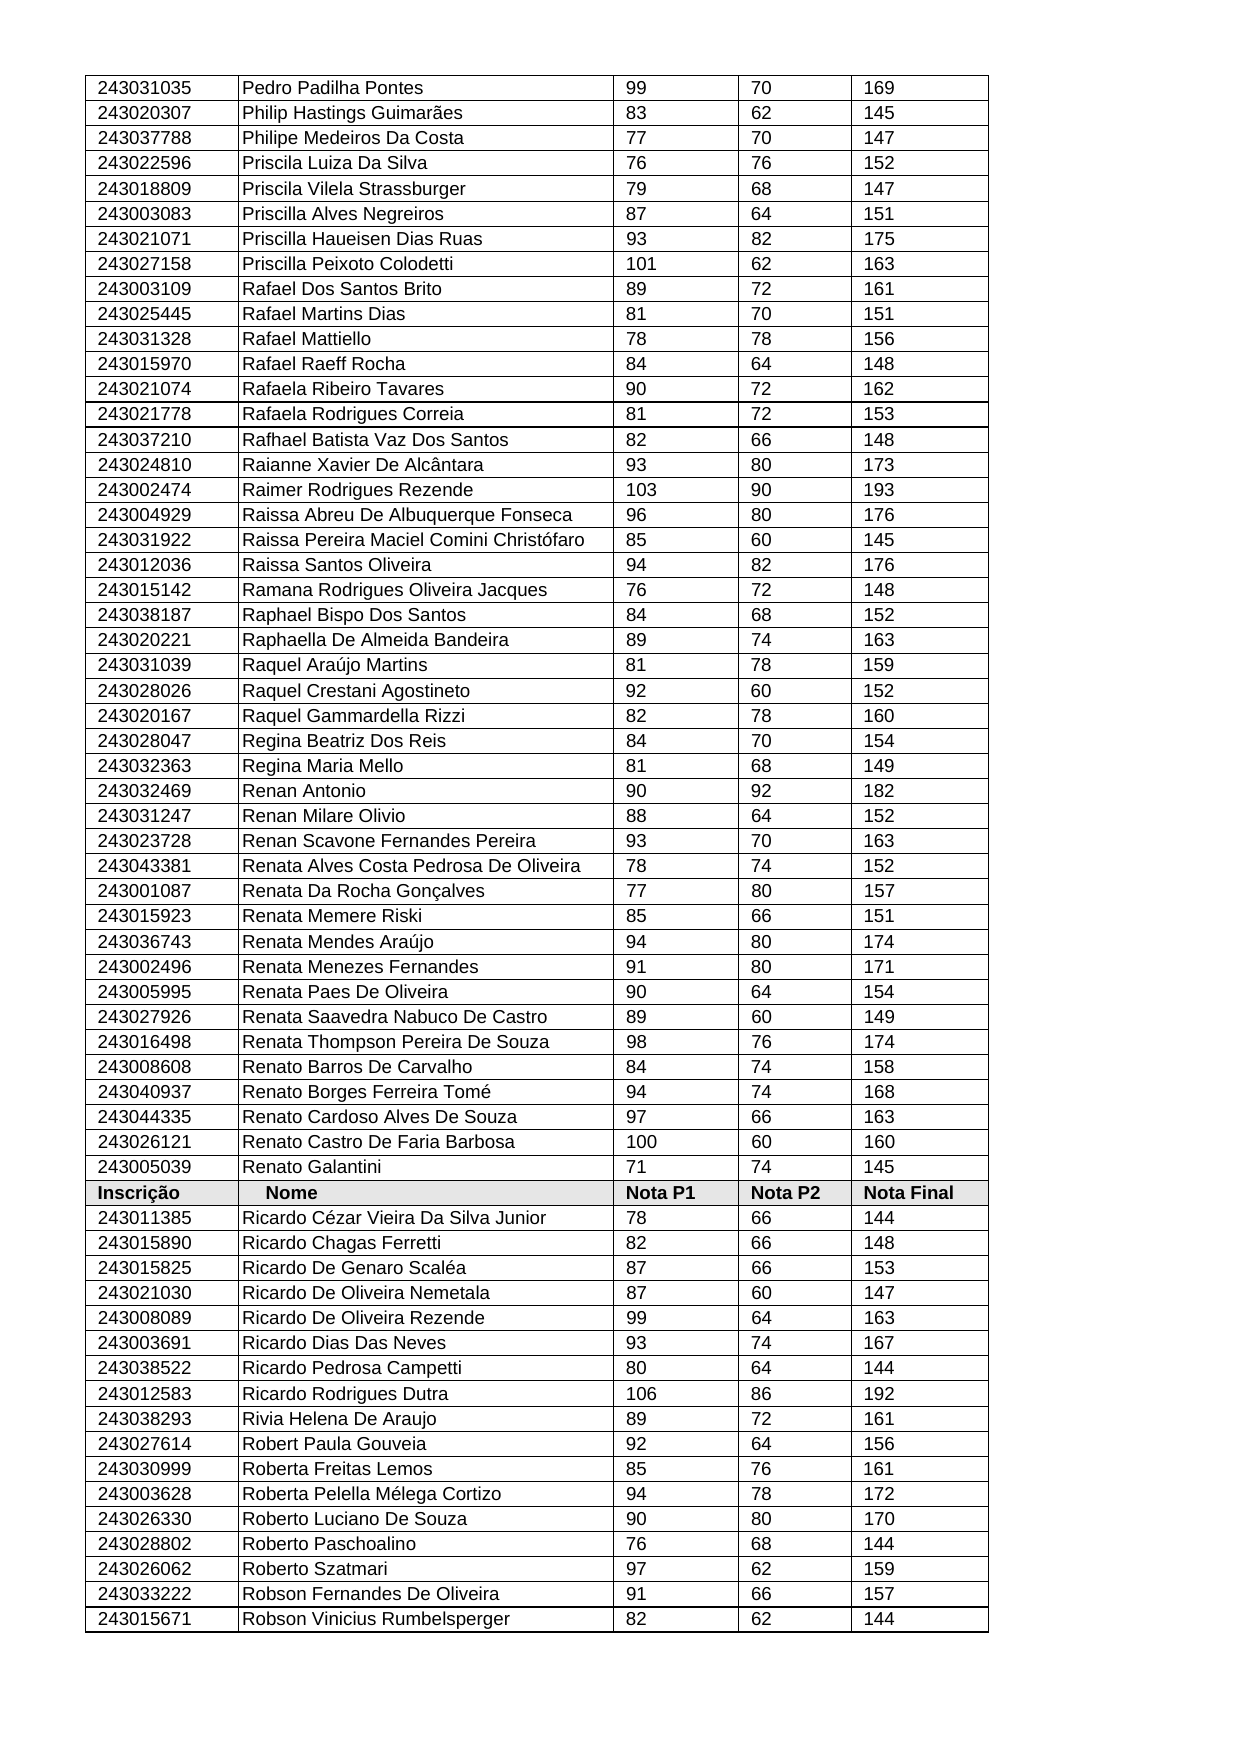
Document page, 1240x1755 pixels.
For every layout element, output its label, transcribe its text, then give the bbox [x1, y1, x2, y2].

table_cell 243038187 [86, 603, 238, 627]
table_cell 60 [739, 679, 851, 703]
table_cell 148 [852, 1231, 988, 1255]
table_cell 78 [739, 1482, 851, 1506]
table_cell 76 [739, 1030, 851, 1054]
table_cell 93 [614, 829, 738, 853]
table_cell 66 [739, 1105, 851, 1129]
table_cell 94 [614, 553, 738, 577]
table_cell Renato Castro De Faria Barbosa [239, 1130, 613, 1154]
table_cell 152 [852, 804, 988, 828]
table_cell 243003083 [86, 202, 238, 226]
table_cell Rafael Martins Dias [239, 302, 613, 326]
table_cell 243031328 [86, 327, 238, 351]
table_cell 86 [739, 1381, 851, 1406]
table_cell Raphaella De Almeida Bandeira [239, 628, 613, 652]
table_cell Nota P1 [614, 1181, 738, 1205]
table_cell 144 [852, 1532, 988, 1556]
table_cell Rafhael Batista Vaz Dos Santos [239, 428, 613, 452]
table_cell 144 [852, 1206, 988, 1230]
table_cell 163 [852, 1306, 988, 1330]
table_cell 243040937 [86, 1080, 238, 1104]
table_cell 77 [614, 126, 738, 150]
table_cell Raphael Bispo Dos Santos [239, 603, 613, 627]
table_cell Renan Scavone Fernandes Pereira [239, 829, 613, 853]
table_cell 72 [739, 578, 851, 602]
table_cell 163 [852, 252, 988, 276]
table_cell Philip Hastings Guimarães [239, 101, 613, 125]
table_cell 85 [614, 905, 738, 928]
table_cell 80 [739, 879, 851, 903]
table_cell 89 [614, 1005, 738, 1029]
table_cell 62 [739, 1557, 851, 1581]
table_cell Rafaela Rodrigues Correia [239, 403, 613, 426]
table_cell 243015142 [86, 578, 238, 602]
table_cell 93 [614, 227, 738, 251]
table_cell 167 [852, 1331, 988, 1355]
table_cell Ricardo De Genaro Scaléa [239, 1256, 613, 1280]
table_cell 161 [852, 1457, 988, 1481]
table_cell 193 [852, 478, 988, 502]
table_cell Renata Saavedra Nabuco De Castro [239, 1005, 613, 1029]
table_cell 94 [614, 1482, 738, 1506]
table_cell 100 [614, 1130, 738, 1154]
table_cell Renata Menezes Fernandes [239, 955, 613, 979]
table_cell 156 [852, 1432, 988, 1456]
table_cell Roberto Szatmari [239, 1557, 613, 1581]
table_cell 80 [614, 1356, 738, 1380]
table_cell 74 [739, 854, 851, 878]
table_cell Renata Mendes Araújo [239, 930, 613, 954]
table_cell 159 [852, 654, 988, 677]
table_cell 243036743 [86, 930, 238, 954]
table_cell Renan Antonio [239, 779, 613, 803]
table_cell 152 [852, 854, 988, 878]
table_cell 243031247 [86, 804, 238, 828]
table_cell 243015923 [86, 905, 238, 928]
table_cell 72 [739, 377, 851, 401]
table_cell Ricardo De Oliveira Nemetala [239, 1281, 613, 1305]
table_cell 243021778 [86, 403, 238, 426]
table_cell 243021030 [86, 1281, 238, 1305]
table_cell 243011385 [86, 1206, 238, 1230]
table_cell 103 [614, 478, 738, 502]
table_cell 82 [614, 1231, 738, 1255]
table_cell 243001087 [86, 879, 238, 903]
table_cell 161 [852, 1407, 988, 1431]
table_cell 157 [852, 1582, 988, 1606]
table_cell Rafaela Ribeiro Tavares [239, 377, 613, 401]
table_cell 170 [852, 1507, 988, 1531]
table_cell Ricardo Dias Das Neves [239, 1331, 613, 1355]
table_cell 90 [614, 980, 738, 1004]
table_cell Renan Milare Olivio [239, 804, 613, 828]
table_cell 243002496 [86, 955, 238, 979]
table_cell Renato Borges Ferreira Tomé [239, 1080, 613, 1104]
table_cell 144 [852, 1608, 988, 1631]
table_cell Ricardo De Oliveira Rezende [239, 1306, 613, 1330]
table_cell 147 [852, 1281, 988, 1305]
table_cell Renato Galantini [239, 1156, 613, 1179]
table_cell Philipe Medeiros Da Costa [239, 126, 613, 150]
table_cell 81 [614, 302, 738, 326]
table_cell 159 [852, 1557, 988, 1581]
table_cell Regina Maria Mello [239, 754, 613, 778]
table_cell 151 [852, 905, 988, 928]
table_cell Renata Memere Riski [239, 905, 613, 928]
table_cell 68 [739, 603, 851, 627]
table_cell 90 [614, 377, 738, 401]
table_cell 78 [739, 704, 851, 728]
table_cell 66 [739, 1256, 851, 1280]
table_cell 243024810 [86, 453, 238, 477]
table_cell 243032363 [86, 754, 238, 778]
table_cell 70 [739, 76, 851, 100]
table_cell Ramana Rodrigues Oliveira Jacques [239, 578, 613, 602]
table_cell 76 [739, 151, 851, 175]
table_cell 243008608 [86, 1055, 238, 1079]
table_cell Raquel Araújo Martins [239, 654, 613, 677]
table_cell 68 [739, 176, 851, 201]
table_cell 243032469 [86, 779, 238, 803]
table_cell 88 [614, 804, 738, 828]
table_cell 64 [739, 980, 851, 1004]
table_cell 89 [614, 628, 738, 652]
table_cell 79 [614, 176, 738, 201]
table_cell 243027158 [86, 252, 238, 276]
table_cell 92 [614, 1432, 738, 1456]
table_cell 149 [852, 1005, 988, 1029]
table_cell 147 [852, 126, 988, 150]
table_cell 87 [614, 1281, 738, 1305]
table_cell Raquel Crestani Agostineto [239, 679, 613, 703]
table_cell 66 [739, 1206, 851, 1230]
table_cell Nota Final [852, 1181, 988, 1205]
table_cell 148 [852, 428, 988, 452]
table_cell 154 [852, 980, 988, 1004]
table_cell Renata Da Rocha Gonçalves [239, 879, 613, 903]
table_cell Roberto Luciano De Souza [239, 1507, 613, 1531]
table_cell 94 [614, 930, 738, 954]
table_cell 243021074 [86, 377, 238, 401]
table_cell 243003691 [86, 1331, 238, 1355]
table_cell 243028802 [86, 1532, 238, 1556]
table_cell 64 [739, 1432, 851, 1456]
table_cell 243020167 [86, 704, 238, 728]
table_cell 176 [852, 503, 988, 527]
table_cell 81 [614, 754, 738, 778]
table_cell Renata Alves Costa Pedrosa De Oliveira [239, 854, 613, 878]
table_cell Priscilla Alves Negreiros [239, 202, 613, 226]
table_cell 243002474 [86, 478, 238, 502]
table_cell 172 [852, 1482, 988, 1506]
table_cell 78 [614, 1206, 738, 1230]
table_cell 147 [852, 176, 988, 201]
table_cell 68 [739, 754, 851, 778]
table_cell 243026330 [86, 1507, 238, 1531]
table_cell 148 [852, 578, 988, 602]
table_cell 158 [852, 1055, 988, 1079]
table_cell 243023728 [86, 829, 238, 853]
table_cell 243044335 [86, 1105, 238, 1129]
table_cell 243015825 [86, 1256, 238, 1280]
table_cell 62 [739, 1608, 851, 1631]
table_cell 72 [739, 403, 851, 426]
table_cell Priscilla Peixoto Colodetti [239, 252, 613, 276]
table_cell 243031922 [86, 528, 238, 552]
table_cell 92 [739, 779, 851, 803]
table_cell 175 [852, 227, 988, 251]
table_cell 71 [614, 1156, 738, 1179]
table_cell 243003628 [86, 1482, 238, 1506]
table_cell 161 [852, 277, 988, 301]
table_cell 64 [739, 202, 851, 226]
table_cell 74 [739, 1156, 851, 1179]
table_cell 78 [614, 327, 738, 351]
table_cell 64 [739, 352, 851, 376]
table_cell 89 [614, 1407, 738, 1431]
table_cell 90 [614, 779, 738, 803]
table_cell Roberta Pelella Mélega Cortizo [239, 1482, 613, 1506]
table_cell 82 [614, 428, 738, 452]
table_cell 70 [739, 829, 851, 853]
table_cell 149 [852, 754, 988, 778]
table_cell 92 [614, 679, 738, 703]
table_cell 85 [614, 1457, 738, 1481]
table_cell 106 [614, 1381, 738, 1406]
table_cell 91 [614, 955, 738, 979]
table_cell 60 [739, 528, 851, 552]
table_cell 152 [852, 603, 988, 627]
table_cell Rafael Dos Santos Brito [239, 277, 613, 301]
table_cell Ricardo Cézar Vieira Da Silva Junior [239, 1206, 613, 1230]
table_cell 80 [739, 503, 851, 527]
table_cell 163 [852, 628, 988, 652]
table_cell 90 [739, 478, 851, 502]
table_cell 154 [852, 729, 988, 753]
table_cell 60 [739, 1130, 851, 1154]
table_cell 243008089 [86, 1306, 238, 1330]
table_cell 74 [739, 628, 851, 652]
table_cell 87 [614, 202, 738, 226]
table_cell 151 [852, 302, 988, 326]
table_cell 243028026 [86, 679, 238, 703]
table_cell 243031039 [86, 654, 238, 677]
table_cell Robson Vinicius Rumbelsperger [239, 1608, 613, 1631]
table_cell 101 [614, 252, 738, 276]
table_cell Priscilla Haueisen Dias Ruas [239, 227, 613, 251]
table_cell 163 [852, 829, 988, 853]
table_cell 84 [614, 1055, 738, 1079]
table_cell 60 [739, 1005, 851, 1029]
table_cell 243027926 [86, 1005, 238, 1029]
table_cell 94 [614, 1080, 738, 1104]
table_cell 160 [852, 704, 988, 728]
table_cell 74 [739, 1331, 851, 1355]
table_cell 97 [614, 1105, 738, 1129]
table_cell 243005039 [86, 1156, 238, 1179]
table_cell Rafael Raeff Rocha [239, 352, 613, 376]
table_cell 145 [852, 101, 988, 125]
table_cell 243026121 [86, 1130, 238, 1154]
table_cell 243015890 [86, 1231, 238, 1255]
table_cell 243020221 [86, 628, 238, 652]
table_cell 64 [739, 1356, 851, 1380]
table_cell 99 [614, 1306, 738, 1330]
table_cell 84 [614, 352, 738, 376]
table_cell Priscila Vilela Strassburger [239, 176, 613, 201]
table_cell 144 [852, 1356, 988, 1380]
table_cell Pedro Padilha Pontes [239, 76, 613, 100]
table_cell 174 [852, 930, 988, 954]
table_cell 97 [614, 1557, 738, 1581]
table_cell 99 [614, 76, 738, 100]
table_cell Ricardo Pedrosa Campetti [239, 1356, 613, 1380]
table_cell 96 [614, 503, 738, 527]
table_cell 243015970 [86, 352, 238, 376]
table_cell 151 [852, 202, 988, 226]
table_cell 145 [852, 1156, 988, 1179]
table_cell 90 [614, 1507, 738, 1531]
table_cell 83 [614, 101, 738, 125]
table_cell 243018809 [86, 176, 238, 201]
table_cell Raianne Xavier De Alcântara [239, 453, 613, 477]
table_cell 243021071 [86, 227, 238, 251]
table_cell 173 [852, 453, 988, 477]
table_cell 243025445 [86, 302, 238, 326]
table_cell 84 [614, 603, 738, 627]
table_cell 174 [852, 1030, 988, 1054]
table_cell 72 [739, 277, 851, 301]
table_cell 162 [852, 377, 988, 401]
table_cell Renato Cardoso Alves De Souza [239, 1105, 613, 1129]
table_cell 243012036 [86, 553, 238, 577]
table_cell 80 [739, 453, 851, 477]
table_cell 160 [852, 1130, 988, 1154]
table_cell 243004929 [86, 503, 238, 527]
table_cell 243022596 [86, 151, 238, 175]
table_cell 76 [614, 1532, 738, 1556]
table_cell Robert Paula Gouveia [239, 1432, 613, 1456]
table_cell 66 [739, 1582, 851, 1606]
table_cell 176 [852, 553, 988, 577]
table_cell 243030999 [86, 1457, 238, 1481]
table_cell 169 [852, 76, 988, 100]
table_cell 243037210 [86, 428, 238, 452]
table_cell 70 [739, 729, 851, 753]
table_cell 168 [852, 1080, 988, 1104]
table_cell 243043381 [86, 854, 238, 878]
table_cell Nota P2 [739, 1181, 851, 1205]
table_cell 156 [852, 327, 988, 351]
table_cell 80 [739, 955, 851, 979]
table_cell 98 [614, 1030, 738, 1054]
table_cell 89 [614, 277, 738, 301]
table_cell 243033222 [86, 1582, 238, 1606]
table_cell 62 [739, 252, 851, 276]
table_cell 81 [614, 654, 738, 677]
table_cell 72 [739, 1407, 851, 1431]
table_cell 77 [614, 879, 738, 903]
table_cell 76 [614, 151, 738, 175]
table_cell 80 [739, 930, 851, 954]
table_cell Inscrição [86, 1181, 238, 1205]
table_cell Raissa Santos Oliveira [239, 553, 613, 577]
table_cell Raissa Pereira Maciel Comini Christófaro [239, 528, 613, 552]
table_cell Roberto Paschoalino [239, 1532, 613, 1556]
table_cell 60 [739, 1281, 851, 1305]
table_cell 153 [852, 403, 988, 426]
table_cell 74 [739, 1080, 851, 1104]
table_cell 93 [614, 1331, 738, 1355]
table_cell Ricardo Chagas Ferretti [239, 1231, 613, 1255]
table_cell 182 [852, 779, 988, 803]
table_cell 243020307 [86, 101, 238, 125]
table_cell 62 [739, 101, 851, 125]
table_cell Raimer Rodrigues Rezende [239, 478, 613, 502]
table_cell Roberta Freitas Lemos [239, 1457, 613, 1481]
table_cell 68 [739, 1532, 851, 1556]
table_cell 145 [852, 528, 988, 552]
table_cell 243031035 [86, 76, 238, 100]
table_cell 66 [739, 1231, 851, 1255]
table_cell 82 [614, 704, 738, 728]
table_cell Raissa Abreu De Albuquerque Fonseca [239, 503, 613, 527]
table_cell 80 [739, 1507, 851, 1531]
table_cell 78 [614, 854, 738, 878]
table_cell 66 [739, 905, 851, 928]
table_cell 70 [739, 126, 851, 150]
table_cell 82 [614, 1608, 738, 1631]
table_cell 91 [614, 1582, 738, 1606]
table_cell 64 [739, 804, 851, 828]
table_cell 78 [739, 654, 851, 677]
table_cell 157 [852, 879, 988, 903]
table_cell 243027614 [86, 1432, 238, 1456]
table_cell Renata Paes De Oliveira [239, 980, 613, 1004]
table_cell 243005995 [86, 980, 238, 1004]
table_cell 148 [852, 352, 988, 376]
table_cell 85 [614, 528, 738, 552]
table_cell 74 [739, 1055, 851, 1079]
table_cell 243028047 [86, 729, 238, 753]
table_cell 152 [852, 151, 988, 175]
table_cell 82 [739, 553, 851, 577]
table_cell Ricardo Rodrigues Dutra [239, 1381, 613, 1406]
table_cell Raquel Gammardella Rizzi [239, 704, 613, 728]
table_cell 192 [852, 1381, 988, 1406]
table_cell 163 [852, 1105, 988, 1129]
table_cell 243016498 [86, 1030, 238, 1054]
table_cell 87 [614, 1256, 738, 1280]
table_cell 93 [614, 453, 738, 477]
table_cell Priscila Luiza Da Silva [239, 151, 613, 175]
table_cell 243026062 [86, 1557, 238, 1581]
table_cell 152 [852, 679, 988, 703]
table_cell 66 [739, 428, 851, 452]
table_cell 76 [739, 1457, 851, 1481]
table_cell 76 [614, 578, 738, 602]
table_cell Renata Thompson Pereira De Souza [239, 1030, 613, 1054]
table_cell Regina Beatriz Dos Reis [239, 729, 613, 753]
table_cell 84 [614, 729, 738, 753]
table_cell 171 [852, 955, 988, 979]
table_cell Rafael Mattiello [239, 327, 613, 351]
table_cell Nome [239, 1181, 613, 1205]
table_cell Renato Barros De Carvalho [239, 1055, 613, 1079]
table_cell 243038522 [86, 1356, 238, 1380]
table_cell Robson Fernandes De Oliveira [239, 1582, 613, 1606]
table_cell Rivia Helena De Araujo [239, 1407, 613, 1431]
table_cell 243012583 [86, 1381, 238, 1406]
table_cell 243003109 [86, 277, 238, 301]
table_cell 64 [739, 1306, 851, 1330]
table_cell 243037788 [86, 126, 238, 150]
table_cell 81 [614, 403, 738, 426]
table_cell 243038293 [86, 1407, 238, 1431]
table_cell 243015671 [86, 1608, 238, 1631]
table_cell 82 [739, 227, 851, 251]
table_cell 153 [852, 1256, 988, 1280]
table_cell 70 [739, 302, 851, 326]
table_cell 78 [739, 327, 851, 351]
